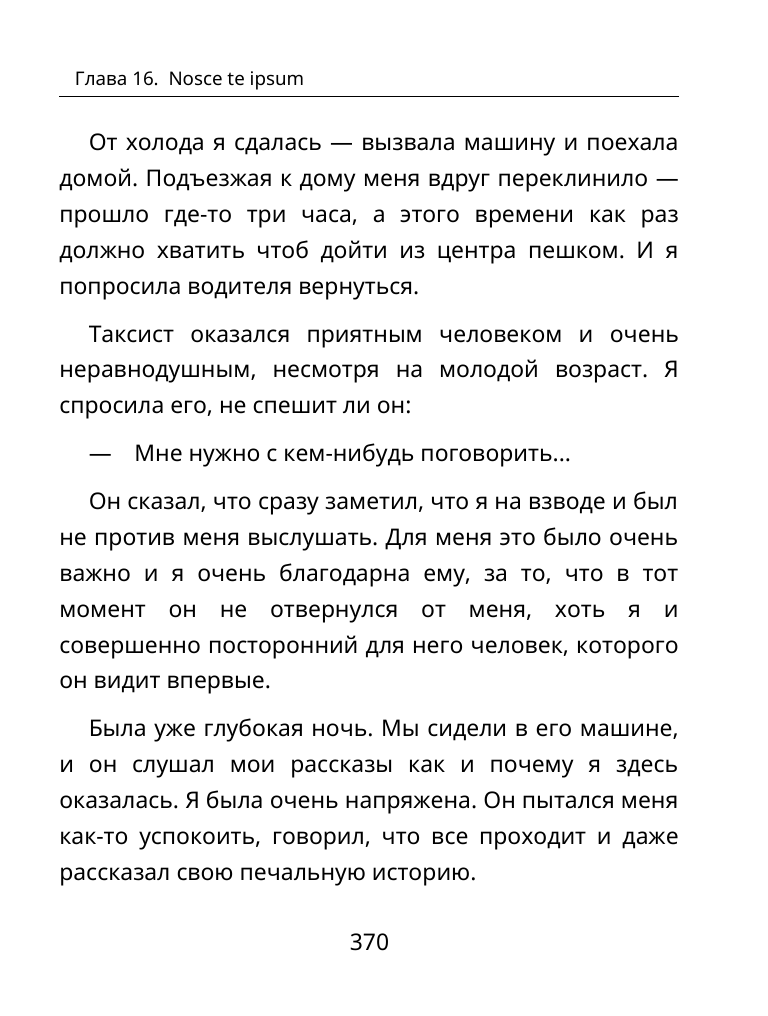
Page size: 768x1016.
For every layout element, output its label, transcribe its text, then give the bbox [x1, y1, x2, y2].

list Мне нужно с кем-нибудь поговорить... [59, 437, 679, 468]
text Таксист оказался приятным человеком и очень неравнодушным, несмотря на молодой возраст. Я спросила его, не спешит ли он: [59, 317, 679, 421]
text Была уже глубокая ночь. Мы сидели в его машине, и он слушал мои рассказы как и почему я здесь оказалась. Я была очень напряжена. Он пытался меня как-то успокоить, говорил, что все проходит и даже рассказал свою печальную историю. [59, 712, 679, 887]
text От холода я сдалась — вызвала машину и поехала домой. Подъезжая к дому меня вдруг переклинило — прошло где-то три часа, а этого времени как раз должно хватить чтоб дойти из центра пешком. И я попросила водителя вернуться. [59, 126, 679, 301]
text Он сказал, что сразу заметил, что я на взводе и был не против меня выслушать. Для меня это было очень важно и я очень благодарна ему, за то, что в тот момент он не отвернулся от меня, хоть я и совершенно посторонний для него человек, которого он видит впервые. [59, 485, 679, 696]
